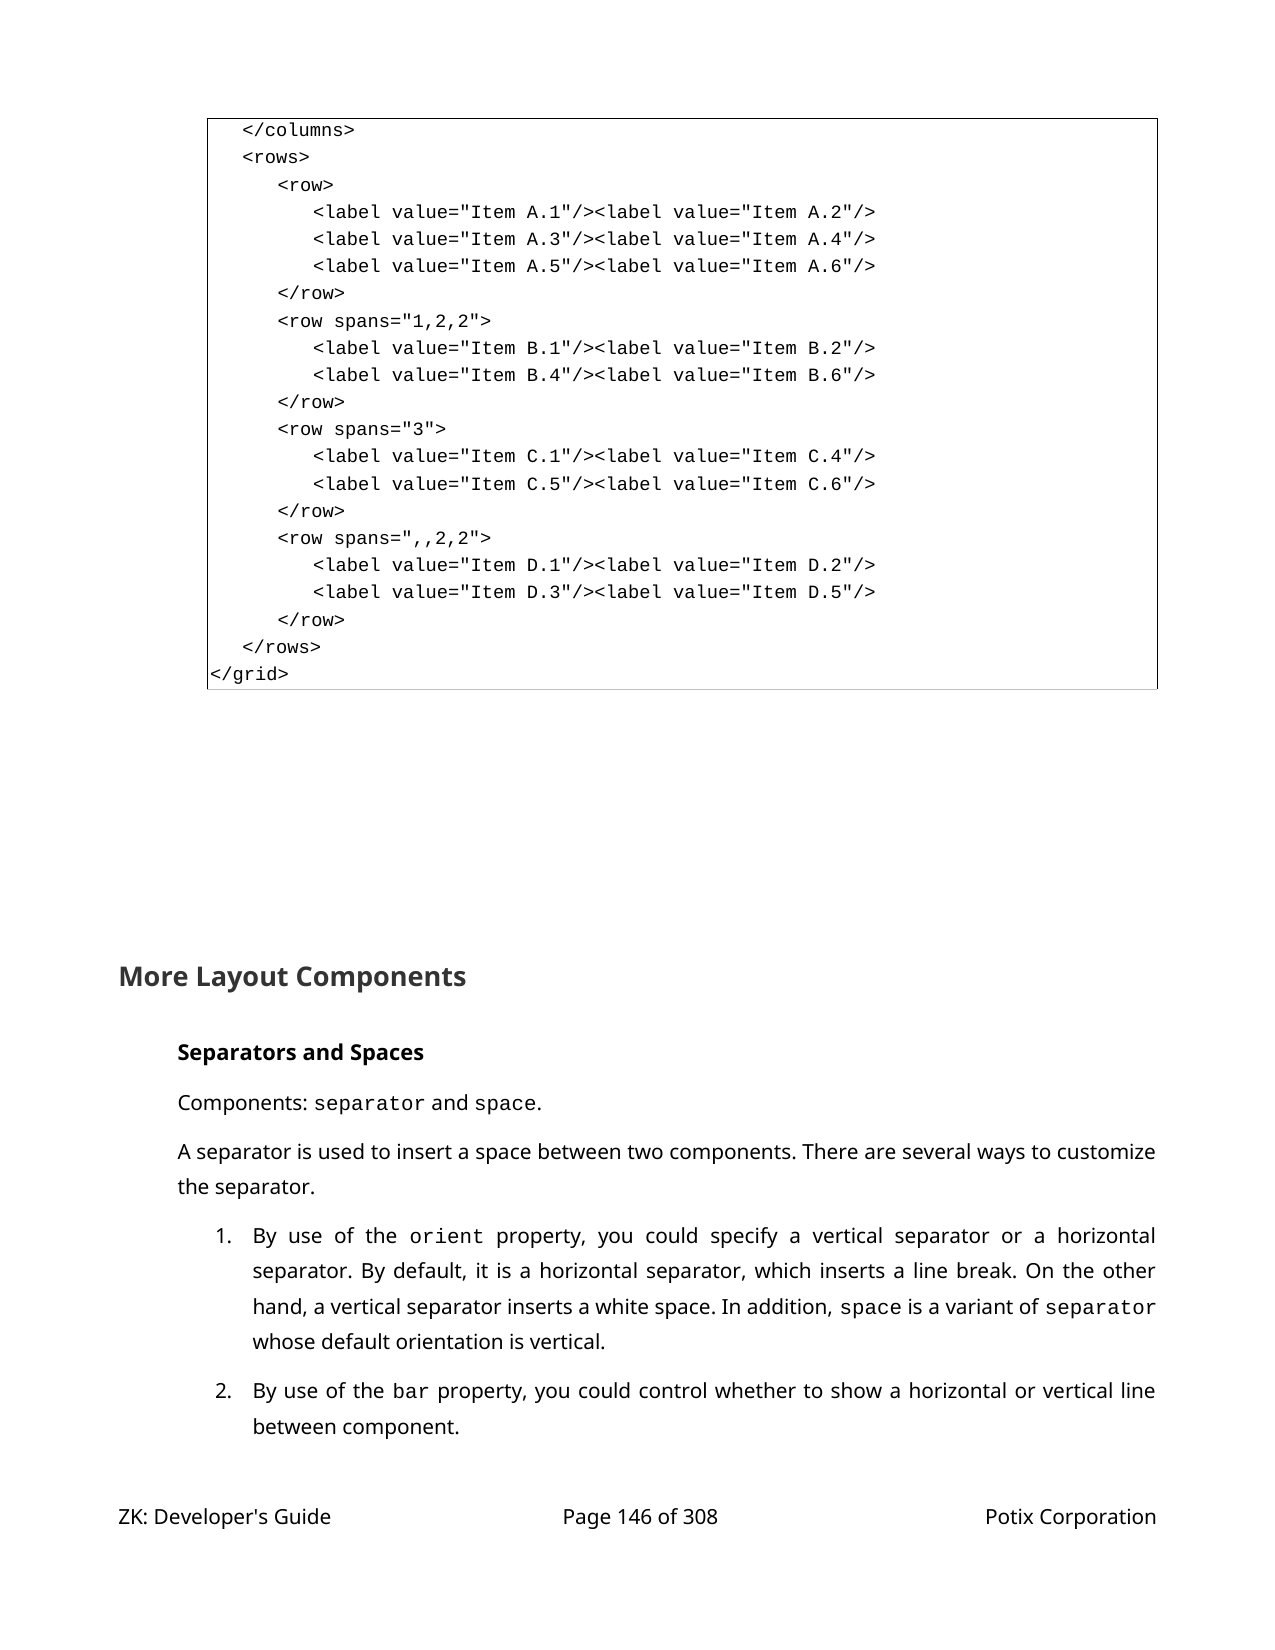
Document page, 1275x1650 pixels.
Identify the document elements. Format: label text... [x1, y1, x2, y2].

text </row> [208, 390, 1157, 414]
text </row> [208, 607, 1157, 632]
text <row spans="3"> [208, 417, 1157, 441]
text <label value="Item A.3"/><label value="Item A.4"/> [208, 227, 1157, 251]
subtitle Separators and Spaces [177, 1037, 1157, 1067]
text <label value="Item A.5"/><label value="Item A.6"/> [208, 254, 1157, 278]
text <label value="Item D.1"/><label value="Item D.2"/> [208, 553, 1157, 577]
text </columns> [208, 119, 1157, 142]
text <label value="Item C.1"/><label value="Item C.4"/> [208, 444, 1157, 469]
text <rows> [208, 145, 1157, 169]
text </row> [208, 499, 1157, 523]
text A separator is used to insert a space between two components. There are several ways to customize the separator. [177, 1137, 1157, 1201]
text Components: separator and space. [177, 1088, 1157, 1116]
text <label value="Item A.1"/><label value="Item A.2"/> [208, 200, 1157, 224]
text <label value="Item C.5"/><label value="Item C.6"/> [208, 472, 1157, 496]
text <label value="Item B.1"/><label value="Item B.2"/> [208, 336, 1157, 360]
text <row> [208, 172, 1157, 197]
list By use of the bar property, you could control whether to show a horizontal or vertical line between component. [215, 1376, 1157, 1440]
text </rows> [208, 635, 1157, 659]
subtitle More Layout Components [118, 958, 1157, 995]
text </grid> [208, 662, 1157, 689]
text <row spans=",,2,2"> [208, 526, 1157, 550]
text </row> [208, 281, 1157, 306]
text <row spans="1,2,2"> [208, 308, 1157, 333]
text <label value="Item B.4"/><label value="Item B.6"/> [208, 363, 1157, 387]
text <label value="Item D.3"/><label value="Item D.5"/> [208, 580, 1157, 604]
list By use of the orient property, you could specify a vertical separator or a horizontal separator. By default, it is a horizontal separator, which inserts a line break. On the other hand, a vertical separator inserts a white space. In addition, space is a variant of separator whose default orientation is vertical. [215, 1221, 1157, 1356]
